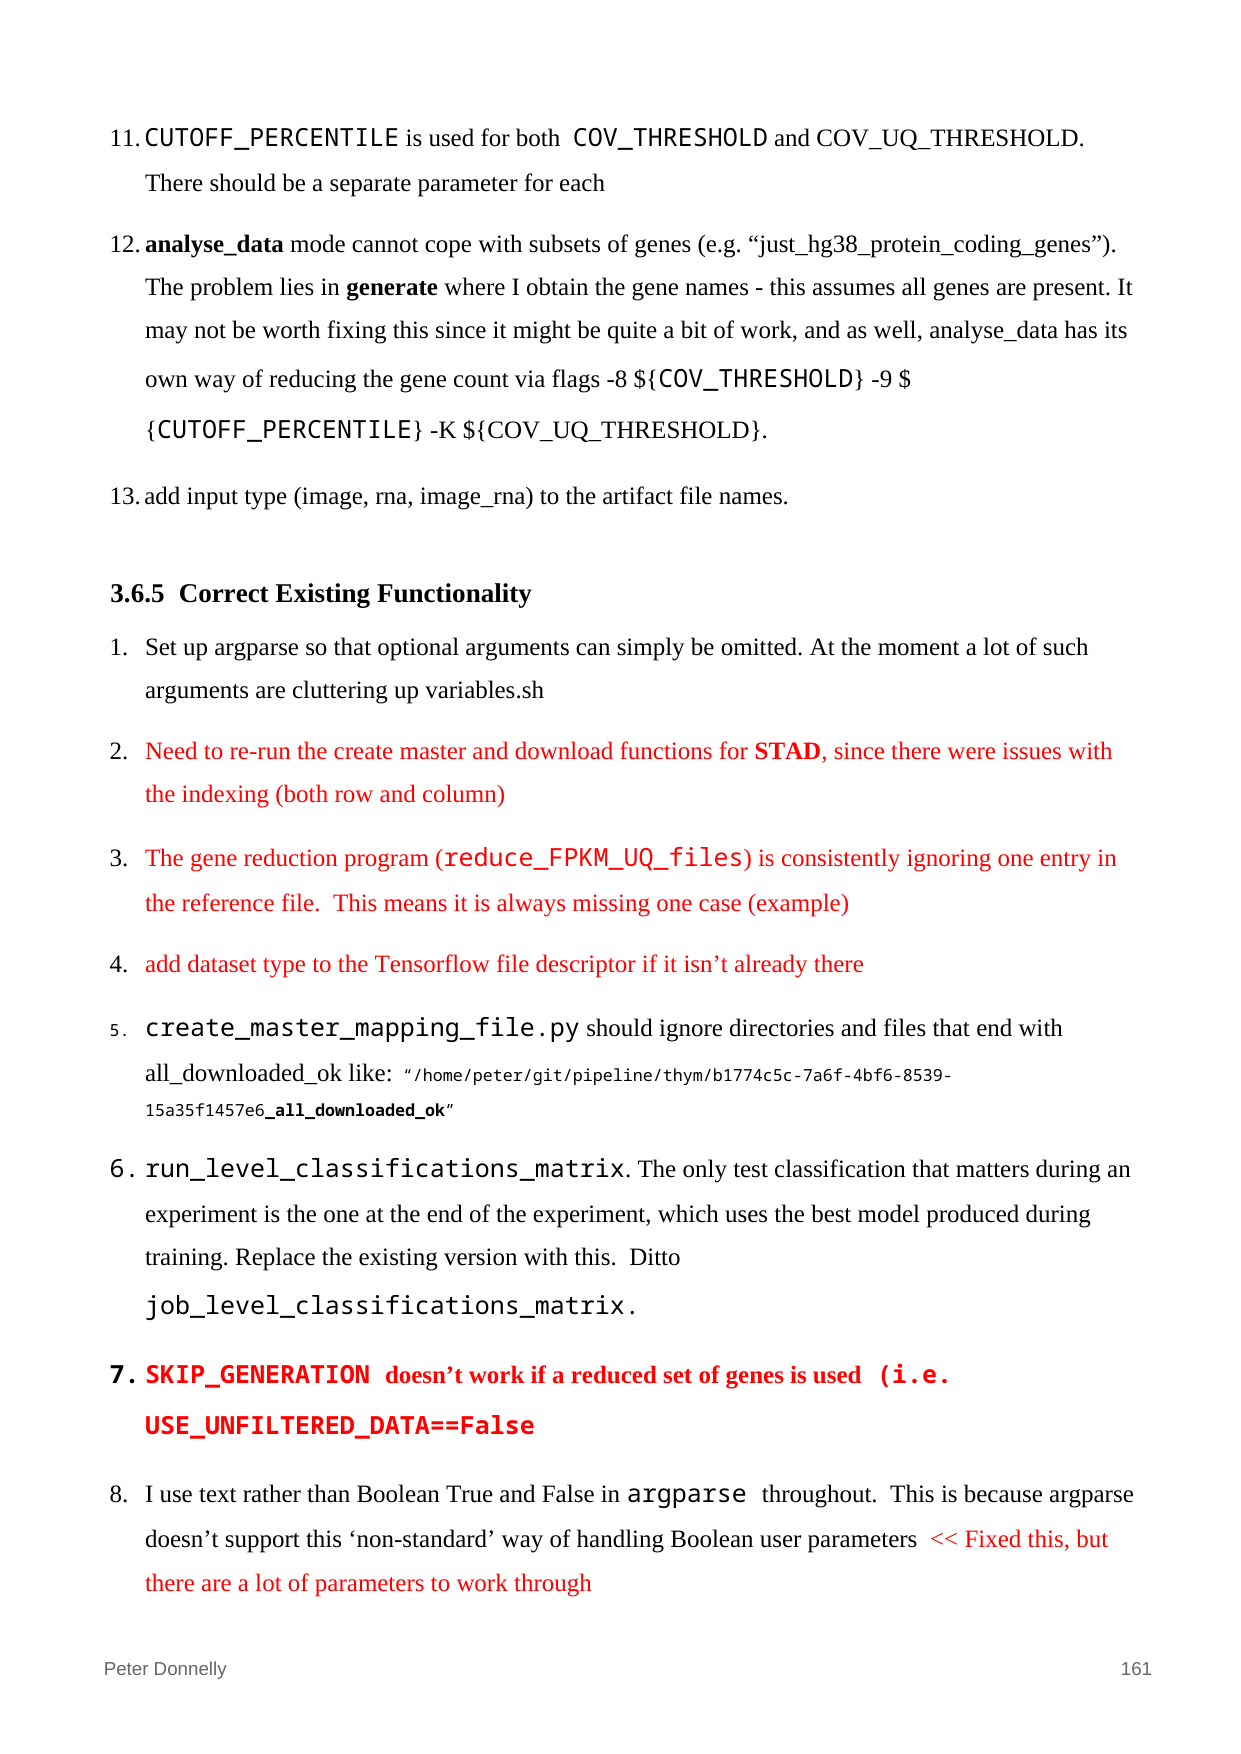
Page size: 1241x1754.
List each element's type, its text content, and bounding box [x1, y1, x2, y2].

list add dataset type to the Tensorflow file descriptor if it isn’t already there [109, 949, 1146, 978]
list analyse_data mode cannot cope with subsets of genes (e.g. “just_hg38_protein_coding_genes”). The problem lies in generate where I obtain the gene names - this assumes all genes are present. It may not be worth fixing this since it might be quite a bit of work, and as well, analyse_data has its own way of reducing the gene count via flags -8 ${COV_THRESHOLD} -9 ${CUTOFF_PERCENTILE} -K ${COV_UQ_THRESHOLD}. [109, 229, 1146, 446]
list CUTOFF_PERCENTILE is used for both COV_THRESHOLD and COV_UQ_THRESHOLD. There should be a separate parameter for each [109, 120, 1146, 197]
list Set up argparse so that optional arguments can simply be omitted. At the moment a lot of such arguments are cluttering up variables.sh [109, 632, 1146, 704]
list add input type (image, rna, image_rna) to the artifact file names. [109, 481, 1146, 509]
list I use text rather than Boolean True and False in argparse throughout. This is because argparse doesn’t support this ‘non-standard’ way of handling Boolean user parameters << Fixed this, but there are a lot of parameters to work through [109, 1476, 1146, 1596]
list SKIP_GENERATION doesn’t work if a reduced set of genes is used (i.e. USE_UNFILTERED_DATA==False [109, 1356, 1146, 1441]
list The gene reduction program (reduce_FPKM_UQ_files) is consistently ignoring one entry in the reference file. This means it is always missing one case (example) [109, 840, 1146, 917]
list run_level_classifications_matrix. The only test classification that matters during an experiment is the one at the end of the experiment, which uses the best model produced during training. Replace the existing version with this. Ditto job_level_classifications_matrix. [109, 1150, 1146, 1322]
list create_master_mapping_file.py should ignore directories and files that end with all_downloaded_ok like: “/home/peter/git/pipeline/thym/b1774c5c-7a6f-4bf6-8539-15a35f1457e6_all_downloaded_ok” [109, 1010, 1146, 1121]
list Need to re-run the create master and download functions for STAD, since there were issues with the indexing (both row and column) [109, 736, 1146, 808]
subtitle Correct Existing Functionality [103, 577, 1146, 608]
